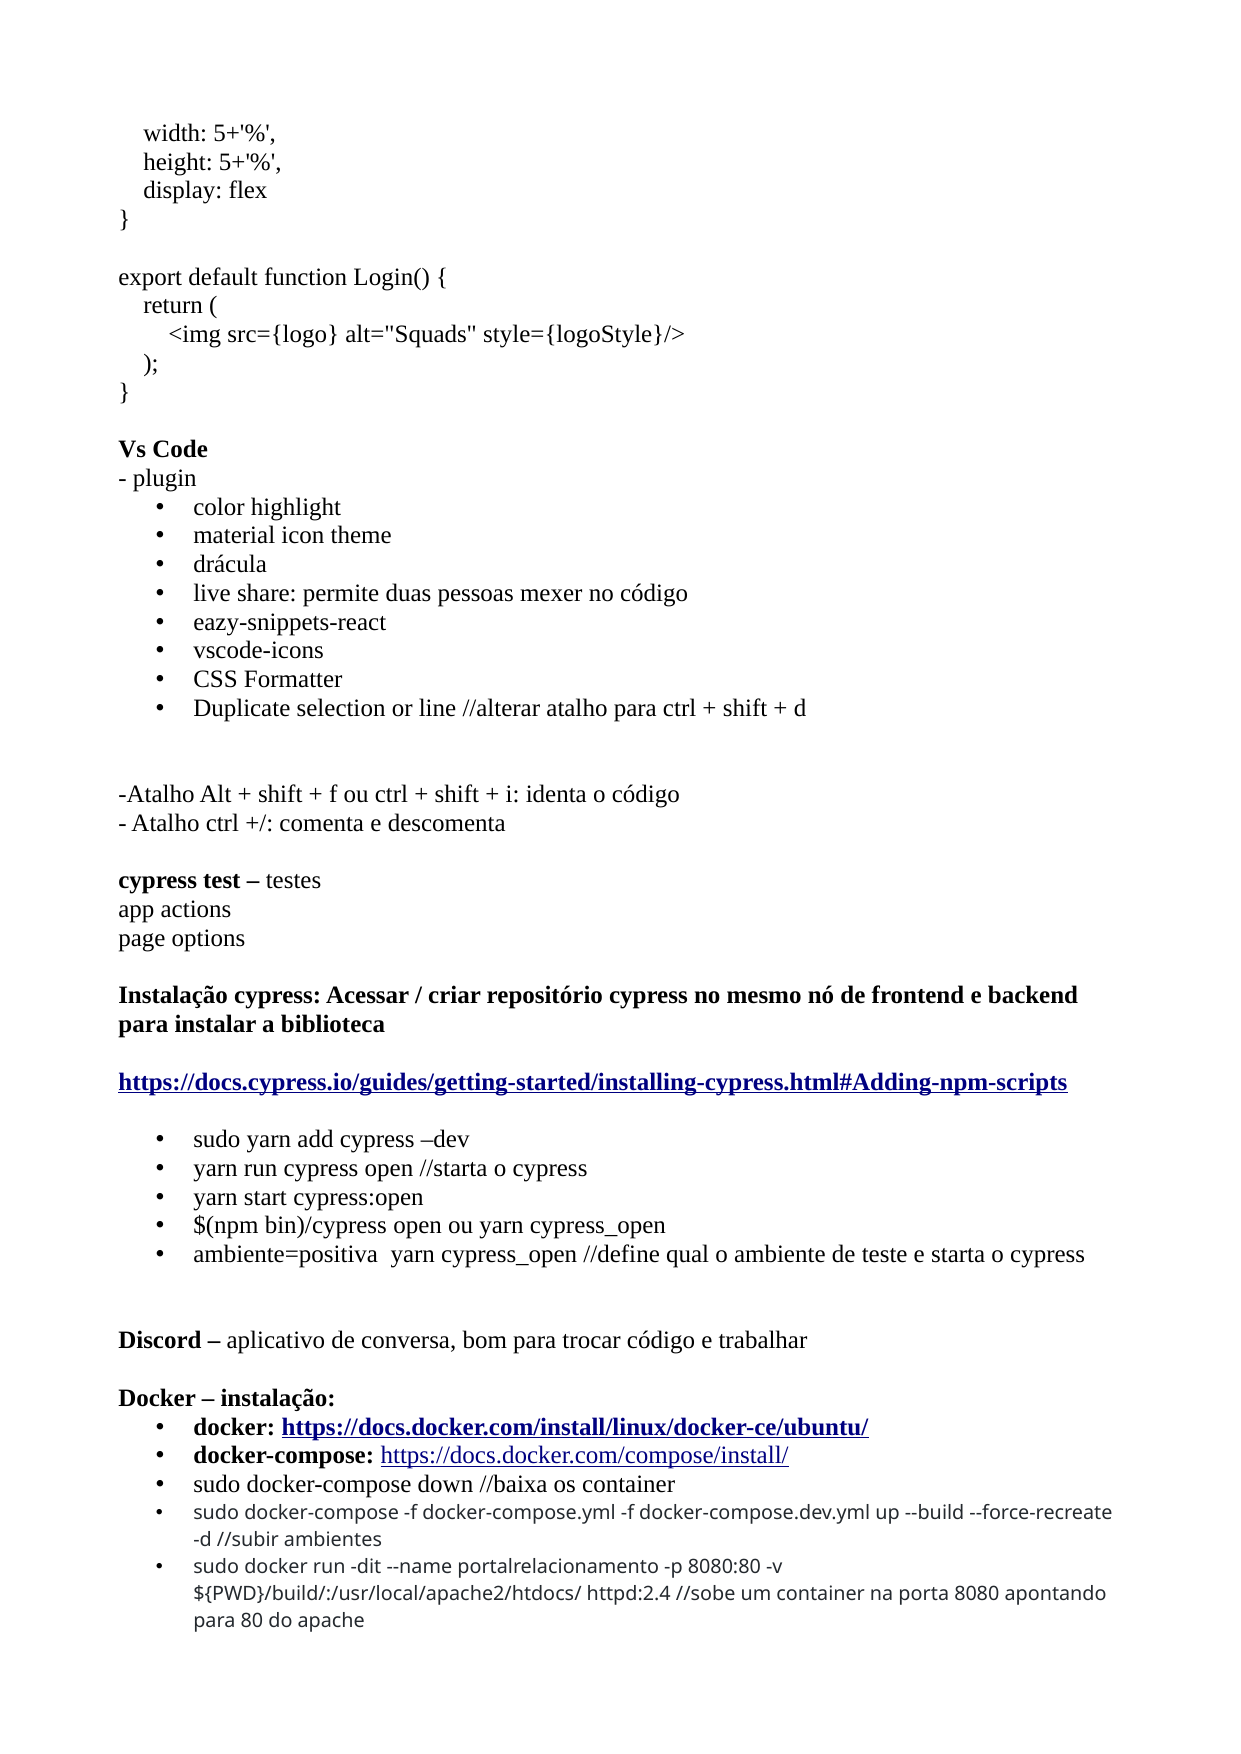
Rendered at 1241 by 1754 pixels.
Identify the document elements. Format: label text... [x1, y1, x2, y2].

text app actions [118, 894, 1122, 923]
text display: flex [118, 176, 1122, 204]
text } [118, 377, 1122, 406]
text - Atalho ctrl +/: comenta e descomenta [118, 808, 1122, 837]
text - plugin [118, 463, 1122, 492]
list sudo docker run -dit --name portalrelacionamento -p 8080:80 -v ${PWD}/build/:/usr/local/apache2/htdocs/ httpd:2.4 //sobe um container na porta 8080 apontando para 80 do apache [156, 1552, 1122, 1633]
list yarn run cypress open //starta o cypress [156, 1153, 1122, 1182]
text } [118, 204, 1122, 233]
text height: 5+'%', [118, 147, 1122, 176]
list eazy-snippets-react [156, 607, 1122, 636]
list docker: https://docs.docker.com/install/linux/docker-ce/ubuntu/ [156, 1412, 1122, 1441]
text cypress test – testes [118, 866, 1122, 894]
list sudo docker-compose down //baixa os container [156, 1469, 1122, 1498]
text width: 5+'%', [118, 118, 1122, 147]
text export default function Login() { [118, 262, 1122, 291]
text ); [118, 348, 1122, 377]
text https://docs.cypress.io/guides/getting-started/installing-cypress.html#Adding-npm-scripts [118, 1067, 1122, 1096]
text Instalação cypress: Acessar / criar repositório cypress no mesmo nó de frontend e backend para instalar a biblioteca [118, 981, 1122, 1038]
text Vs Code [118, 434, 1122, 463]
text Docker – instalação: [118, 1383, 1122, 1412]
list yarn start cypress:open [156, 1182, 1122, 1211]
list Duplicate selection or line //alterar atalho para ctrl + shift + d [156, 693, 1122, 722]
list CSS Formatter [156, 664, 1122, 693]
list docker-compose: https://docs.docker.com/compose/install/ [156, 1441, 1122, 1469]
text <img src={logo} alt="Squads" style={logoStyle}/> [118, 319, 1122, 348]
list sudo docker-compose -f docker-compose.yml -f docker-compose.dev.yml up --build --force-recreate -d //subir ambientes [156, 1498, 1122, 1552]
list material icon theme [156, 521, 1122, 549]
text Discord – aplicativo de conversa, bom para trocar código e trabalhar [118, 1326, 1122, 1354]
list live share: permite duas pessoas mexer no código [156, 578, 1122, 607]
text page options [118, 923, 1122, 952]
text -Atalho Alt + shift + f ou ctrl + shift + i: identa o código [118, 779, 1122, 808]
list drácula [156, 549, 1122, 578]
list ambiente=positiva yarn cypress_open //define qual o ambiente de teste e starta o cypress [156, 1239, 1122, 1268]
list $(npm bin)/cypress open ou yarn cypress_open [156, 1211, 1122, 1239]
list color highlight [156, 492, 1122, 521]
text return ( [118, 291, 1122, 319]
list sudo yarn add cypress –dev [156, 1124, 1122, 1153]
list vscode-icons [156, 636, 1122, 664]
